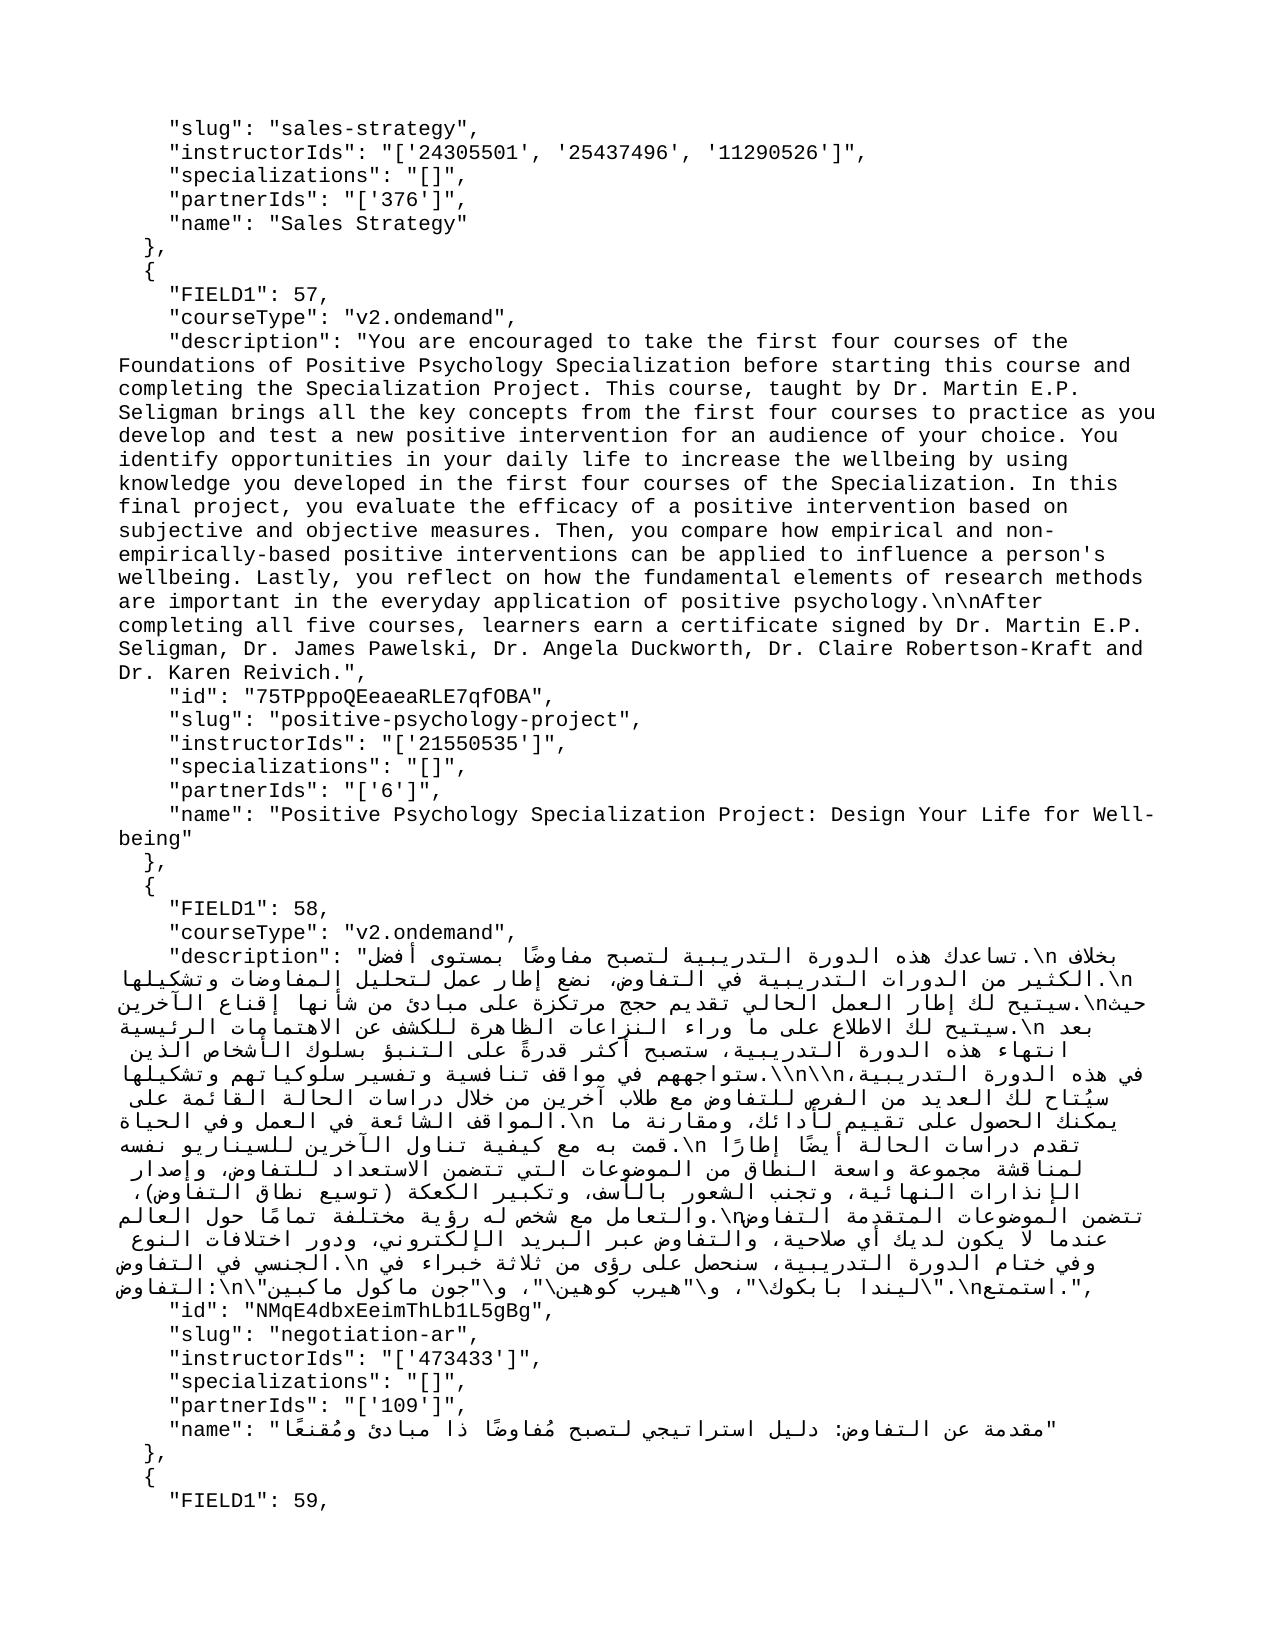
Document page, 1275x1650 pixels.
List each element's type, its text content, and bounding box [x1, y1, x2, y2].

text { [118, 875, 1157, 898]
text }, [118, 236, 1157, 260]
text { [118, 260, 1157, 284]
text "courseType": "v2.ondemand", [118, 922, 1157, 946]
text "slug": "positive-psychology-project", [118, 709, 1157, 733]
text "id": "75TPppoQEeaeaRLE7qfOBA", [118, 686, 1157, 709]
text "description": "You are encouraged to take the first four courses of the Foundations of Positive Psychology Specialization before starting this course and completing the Specialization Project. This course, taught by Dr. Martin E.P. Seligman brings all the key concepts from the first four courses to practice as you develop and test a new positive intervention for an audience of your choice. You identify opportunities in your daily life to increase the wellbeing by using knowledge you developed in the first four courses of the Specialization. In this final project, you evaluate the efficacy of a positive intervention based on subjective and objective measures. Then, you compare how empirical and non-empirically-based positive interventions can be applied to influence a person's wellbeing. Lastly, you reflect on how the fundamental elements of research methods are important in the everyday application of positive psychology.\n\nAfter completing all five courses, learners earn a certificate signed by Dr. Martin E.P. Seligman, Dr. James Pawelski, Dr. Angela Duckworth, Dr. Claire Robertson-Kraft and Dr. Karen Reivich.", [118, 331, 1157, 686]
text "courseType": "v2.ondemand", [118, 307, 1157, 331]
text }, [118, 1442, 1157, 1466]
text "name": "Sales Strategy" [118, 213, 1157, 236]
text "FIELD1": 59, [118, 1489, 1157, 1513]
text "partnerIds": "['376']", [118, 189, 1157, 213]
text "FIELD1": 57, [118, 284, 1157, 307]
text "partnerIds": "['109']", [118, 1395, 1157, 1419]
text "instructorIds": "['21550535']", [118, 733, 1157, 757]
text "slug": "sales-strategy", [118, 118, 1157, 142]
text "instructorIds": "['473433']", [118, 1348, 1157, 1371]
text "FIELD1": 58, [118, 898, 1157, 922]
text "name": "Positive Psychology Specialization Project: Design Your Life for Well-being" [118, 804, 1157, 851]
text "description": "تساعدك هذه الدورة التدريبية لتصبح مفاوضًا بمستوى أفضل.\nبخلاف الكثير من الدورات التدريبية في التفاوض، نضع إطار عمل لتحليل المفاوضات وتشكيلها.\nسيتيح لك إطار العمل الحالي تقديم حجج مرتكزة على مبادئ من شأنها إقناع الآخرين.\nحيث سيتيح لك الاطلاع على ما وراء النزاعات الظاهرة للكشف عن الاهتمامات الرئيسية.\nبعد انتهاء هذه الدورة التدريبية، ستصبح أكثر قدرةً على التنبؤ بسلوك الأشخاص الذين ستواجههم في مواقف تنافسية وتفسير سلوكياتهم وتشكيلها.\\n\\nفي هذه الدورة التدريبية، سيُتاح لك العديد من الفرص للتفاوض مع طلاب آخرين من خلال دراسات الحالة القائمة على المواقف الشائعة في العمل وفي الحياة.\nيمكنك الحصول على تقييم لأدائك، ومقارنة ما قمت به مع كيفية تناول الآخرين للسيناريو نفسه.\nتقدم دراسات الحالة أيضًا إطارًا لمناقشة مجموعة واسعة النطاق من الموضوعات التي تتضمن الاستعداد للتفاوض، وإصدار الإنذارات النهائية، وتجنب الشعور بالأسف، وتكبير الكعكة (توسيع نطاق التفاوض)، والتعامل مع شخص له رؤية مختلفة تمامًا حول العالم.\nتتضمن الموضوعات المتقدمة التفاوض عندما لا يكون لديك أي صلاحية، والتفاوض عبر البريد الإلكتروني، ودور اختلافات النوع الجنسي في التفاوض.\nوفي ختام الدورة التدريبية، سنحصل على رؤى من ثلاثة خبراء في التفاوض:\n\"ليندا بابكوك\"، و\"هيرب كوهين\"، و\"جون ماكول ماكبين\".\nاستمتع.", [118, 946, 1157, 1300]
text "partnerIds": "['6']", [118, 780, 1157, 804]
text "id": "NMqE4dbxEeimThLb1L5gBg", [118, 1300, 1157, 1324]
text }, [118, 851, 1157, 875]
text "name": "مقدمة عن التفاوض: دليل استراتيجي لتصبح مُفاوضًا ذا مبادئ ومُقنعًا" [118, 1419, 1157, 1442]
text "specializations": "[]", [118, 165, 1157, 189]
text { [118, 1466, 1157, 1489]
text "instructorIds": "['24305501', '25437496', '11290526']", [118, 142, 1157, 165]
text "slug": "negotiation-ar", [118, 1324, 1157, 1348]
text "specializations": "[]", [118, 1371, 1157, 1395]
text "specializations": "[]", [118, 757, 1157, 780]
